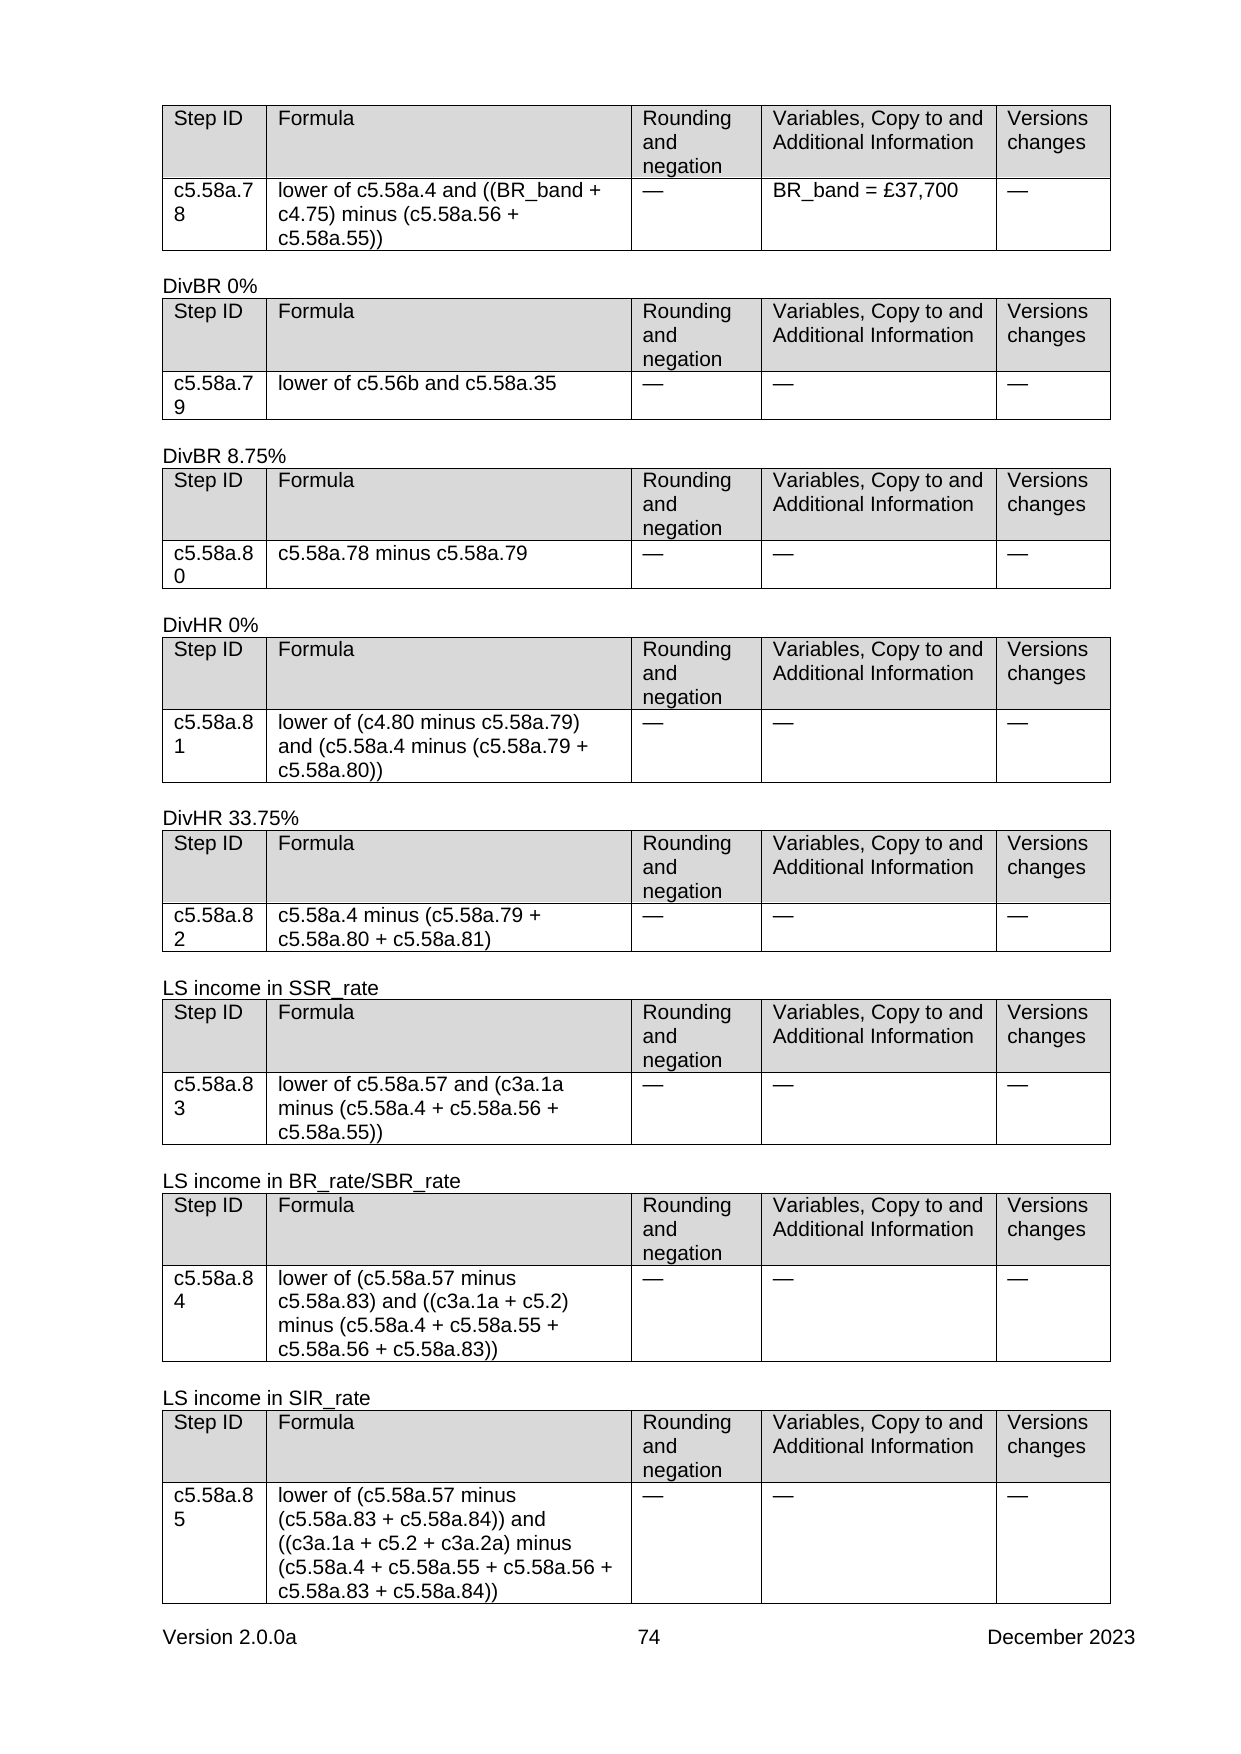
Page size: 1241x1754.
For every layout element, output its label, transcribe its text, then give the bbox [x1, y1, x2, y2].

table_header Formula [267, 299, 631, 371]
table_cell — [762, 541, 996, 588]
table_cell — [997, 904, 1110, 951]
table_cell c5.58a.85 [163, 1483, 266, 1602]
table_cell — [632, 904, 761, 951]
table_cell — [762, 904, 996, 951]
text LS income in SIR_rate [162, 1386, 1135, 1410]
table_header Variables, Copy to and Additional Information [762, 831, 996, 902]
table_header Step ID [163, 299, 266, 371]
table_cell c5.58a.81 [163, 710, 266, 782]
table_cell lower of (c5.58a.57 minus (c5.58a.83 + c5.58a.84)) and ((c3a.1a + c5.2 + c3a.2a) minus (c5.58a.4 + c5.58a.55 + c5.58a.56 + c5.58a.83 + c5.58a.84)) [267, 1483, 631, 1602]
table_cell — [632, 710, 761, 782]
table_cell — [997, 1266, 1110, 1361]
table_cell — [997, 372, 1110, 419]
table_header Rounding and negation [632, 469, 761, 540]
table_header Formula [267, 638, 631, 709]
table_cell — [632, 1483, 761, 1602]
table_header Step ID [163, 1194, 266, 1265]
table_cell — [997, 710, 1110, 782]
table_cell c5.58a.79 [163, 372, 266, 419]
text DivHR 0% [162, 613, 1135, 637]
table_header Step ID [163, 638, 266, 709]
table_cell c5.58a.83 [163, 1073, 266, 1144]
table_header Rounding and negation [632, 299, 761, 371]
table_header Versions changes [997, 299, 1110, 371]
table_cell lower of c5.58a.4 and ((BR_band + c4.75) minus (c5.58a.56 + c5.58a.55)) [267, 179, 631, 250]
text DivBR 8.75% [162, 443, 1135, 467]
text DivBR 0% [162, 274, 1135, 298]
table_cell — [762, 1266, 996, 1361]
table_cell — [997, 1483, 1110, 1602]
table_header Formula [267, 1194, 631, 1265]
table_cell — [632, 541, 761, 588]
table_header Formula [267, 831, 631, 902]
table_cell c5.58a.84 [163, 1266, 266, 1361]
table_header Variables, Copy to and Additional Information [762, 106, 996, 177]
table_cell — [632, 179, 761, 250]
table_header Versions changes [997, 106, 1110, 177]
table_cell c5.58a.78 [163, 179, 266, 250]
table_header Variables, Copy to and Additional Information [762, 1194, 996, 1265]
table_cell — [762, 710, 996, 782]
table_header Step ID [163, 831, 266, 902]
table_header Step ID [163, 106, 266, 177]
table_header Versions changes [997, 469, 1110, 540]
table_header Rounding and negation [632, 831, 761, 902]
table_header Variables, Copy to and Additional Information [762, 299, 996, 371]
text LS income in SSR_rate [162, 975, 1135, 999]
table_cell c5.58a.78 minus c5.58a.79 [267, 541, 631, 588]
text DivHR 33.75% [162, 806, 1135, 830]
table_cell — [997, 179, 1110, 250]
table_cell — [997, 541, 1110, 588]
table_header Rounding and negation [632, 1000, 761, 1072]
table_header Rounding and negation [632, 1411, 761, 1482]
table_header Versions changes [997, 1194, 1110, 1265]
table_header Formula [267, 106, 631, 177]
table_cell c5.58a.82 [163, 904, 266, 951]
table_header Variables, Copy to and Additional Information [762, 638, 996, 709]
table_cell — [632, 1266, 761, 1361]
text LS income in BR_rate/SBR_rate [162, 1168, 1135, 1192]
table_header Versions changes [997, 831, 1110, 902]
table_cell c5.58a.4 minus (c5.58a.79 + c5.58a.80 + c5.58a.81) [267, 904, 631, 951]
table_header Formula [267, 1411, 631, 1482]
table_header Versions changes [997, 1411, 1110, 1482]
table_header Step ID [163, 469, 266, 540]
table_cell c5.58a.80 [163, 541, 266, 588]
table_cell — [762, 372, 996, 419]
table_cell — [762, 1073, 996, 1144]
table_header Versions changes [997, 1000, 1110, 1072]
table_cell — [632, 372, 761, 419]
table_cell — [632, 1073, 761, 1144]
table_header Variables, Copy to and Additional Information [762, 469, 996, 540]
table_cell lower of c5.56b and c5.58a.35 [267, 372, 631, 419]
table_header Step ID [163, 1000, 266, 1072]
table_header Variables, Copy to and Additional Information [762, 1411, 996, 1482]
table_cell lower of c5.58a.57 and (c3a.1a minus (c5.58a.4 + c5.58a.56 + c5.58a.55)) [267, 1073, 631, 1144]
table_header Formula [267, 1000, 631, 1072]
table_header Step ID [163, 1411, 266, 1482]
table_cell BR_band = £37,700 [762, 179, 996, 250]
table_header Variables, Copy to and Additional Information [762, 1000, 996, 1072]
table_cell lower of (c5.58a.57 minus c5.58a.83) and ((c3a.1a + c5.2) minus (c5.58a.4 + c5.58a.55 + c5.58a.56 + c5.58a.83)) [267, 1266, 631, 1361]
table_header Versions changes [997, 638, 1110, 709]
table_header Rounding and negation [632, 638, 761, 709]
table_header Rounding and negation [632, 1194, 761, 1265]
table_cell lower of (c4.80 minus c5.58a.79) and (c5.58a.4 minus (c5.58a.79 + c5.58a.80)) [267, 710, 631, 782]
table_cell — [997, 1073, 1110, 1144]
table_cell — [762, 1483, 996, 1602]
table_header Formula [267, 469, 631, 540]
table_header Rounding and negation [632, 106, 761, 177]
